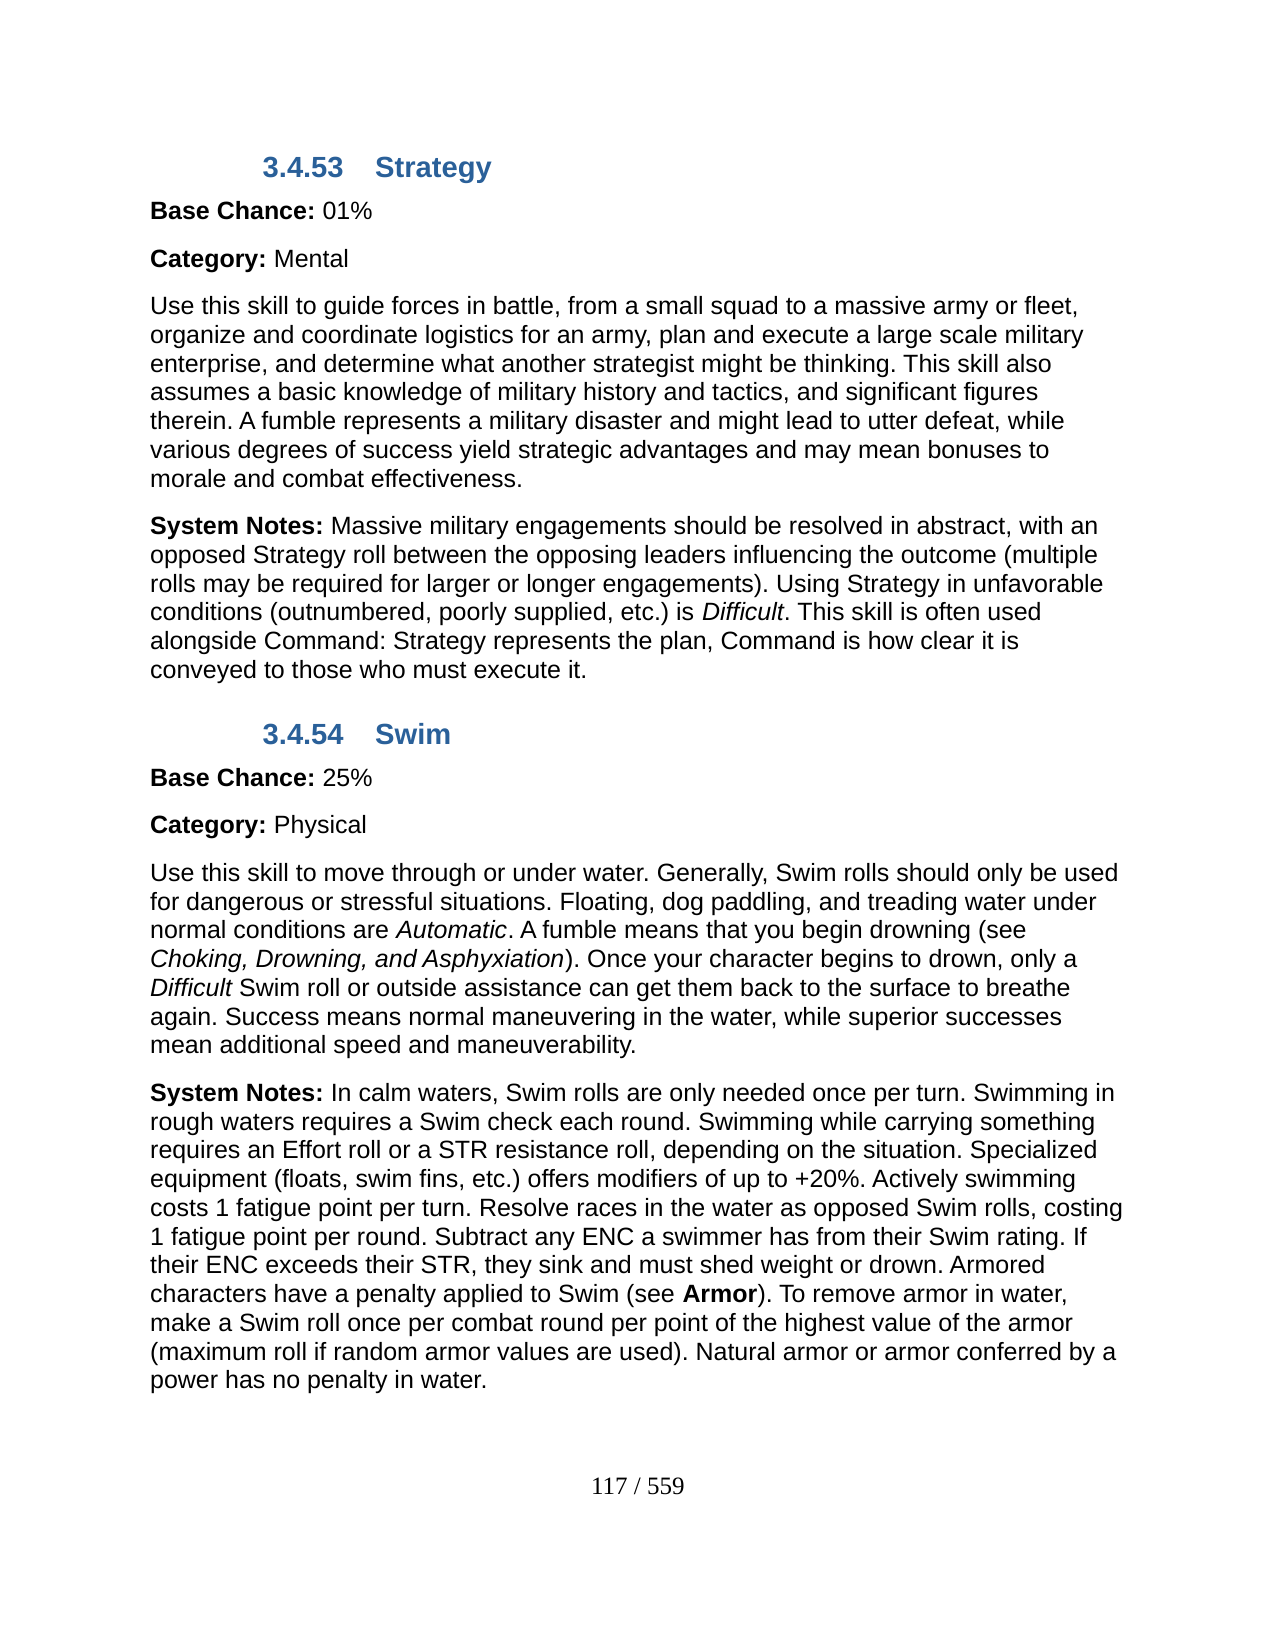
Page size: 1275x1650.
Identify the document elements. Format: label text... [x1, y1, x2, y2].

text Use this skill to move through or under water. Generally, Swim rolls should only be used for dangerous or stressful situations. Floating, dog paddling, and treading water under normal conditions are Automatic. A fumble means that you begin drowning (see Choking, Drowning, and Asphyxiation). Once your character begins to drown, only a Difficult Swim roll or outside assistance can get them back to the surface to breathe again. Success means normal maneuvering in the water, while superior successes mean additional speed and maneuverability. [150, 858, 1125, 1059]
text System Notes: Massive military engagements should be resolved in abstract, with an opposed Strategy roll between the opposing leaders influencing the outcome (multiple rolls may be required for larger or longer engagements). Using Strategy in unfavorable conditions (outnumbered, poorly supplied, etc.) is Difficult. This skill is often used alongside Command: Strategy represents the plan, Command is how clear it is conveyed to those who must execute it. [150, 511, 1125, 683]
text Category: Mental [150, 243, 1125, 272]
subtitle Swim [262, 717, 1125, 750]
text Category: Physical [150, 810, 1125, 839]
text Base Chance: 25% [150, 763, 1125, 792]
text System Notes: In calm waters, Swim rolls are only needed once per turn. Swimming in rough waters requires a Swim check each round. Swimming while carrying something requires an Effort roll or a STR resistance roll, depending on the situation. Specialized equipment (floats, swim fins, etc.) offers modifiers of up to +20%. Actively swimming costs 1 fatigue point per turn. Resolve races in the water as opposed Swim rolls, costing 1 fatigue point per round. Subtract any ENC a swimmer has from their Swim rating. If their ENC exceeds their STR, they sink and must shed weight or drown. Armored characters have a penalty applied to Swim (see Armor). To remove armor in water, make a Swim roll once per combat round per point of the highest value of the armor (maximum roll if random armor values are used). Natural armor or armor conferred by a power has no penalty in water. [150, 1078, 1125, 1394]
subtitle Strategy [262, 150, 1125, 183]
text Base Chance: 01% [150, 196, 1125, 225]
text Use this skill to guide forces in battle, from a small squad to a massive army or fleet, organize and coordinate logistics for an army, plan and execute a large scale military enterprise, and determine what another strategist might be thinking. This skill also assumes a basic knowledge of military history and tactics, and significant figures therein. A fumble represents a military disaster and might lead to utter defeat, while various degrees of success yield strategic advantages and may mean bonuses to morale and combat effectiveness. [150, 291, 1125, 492]
